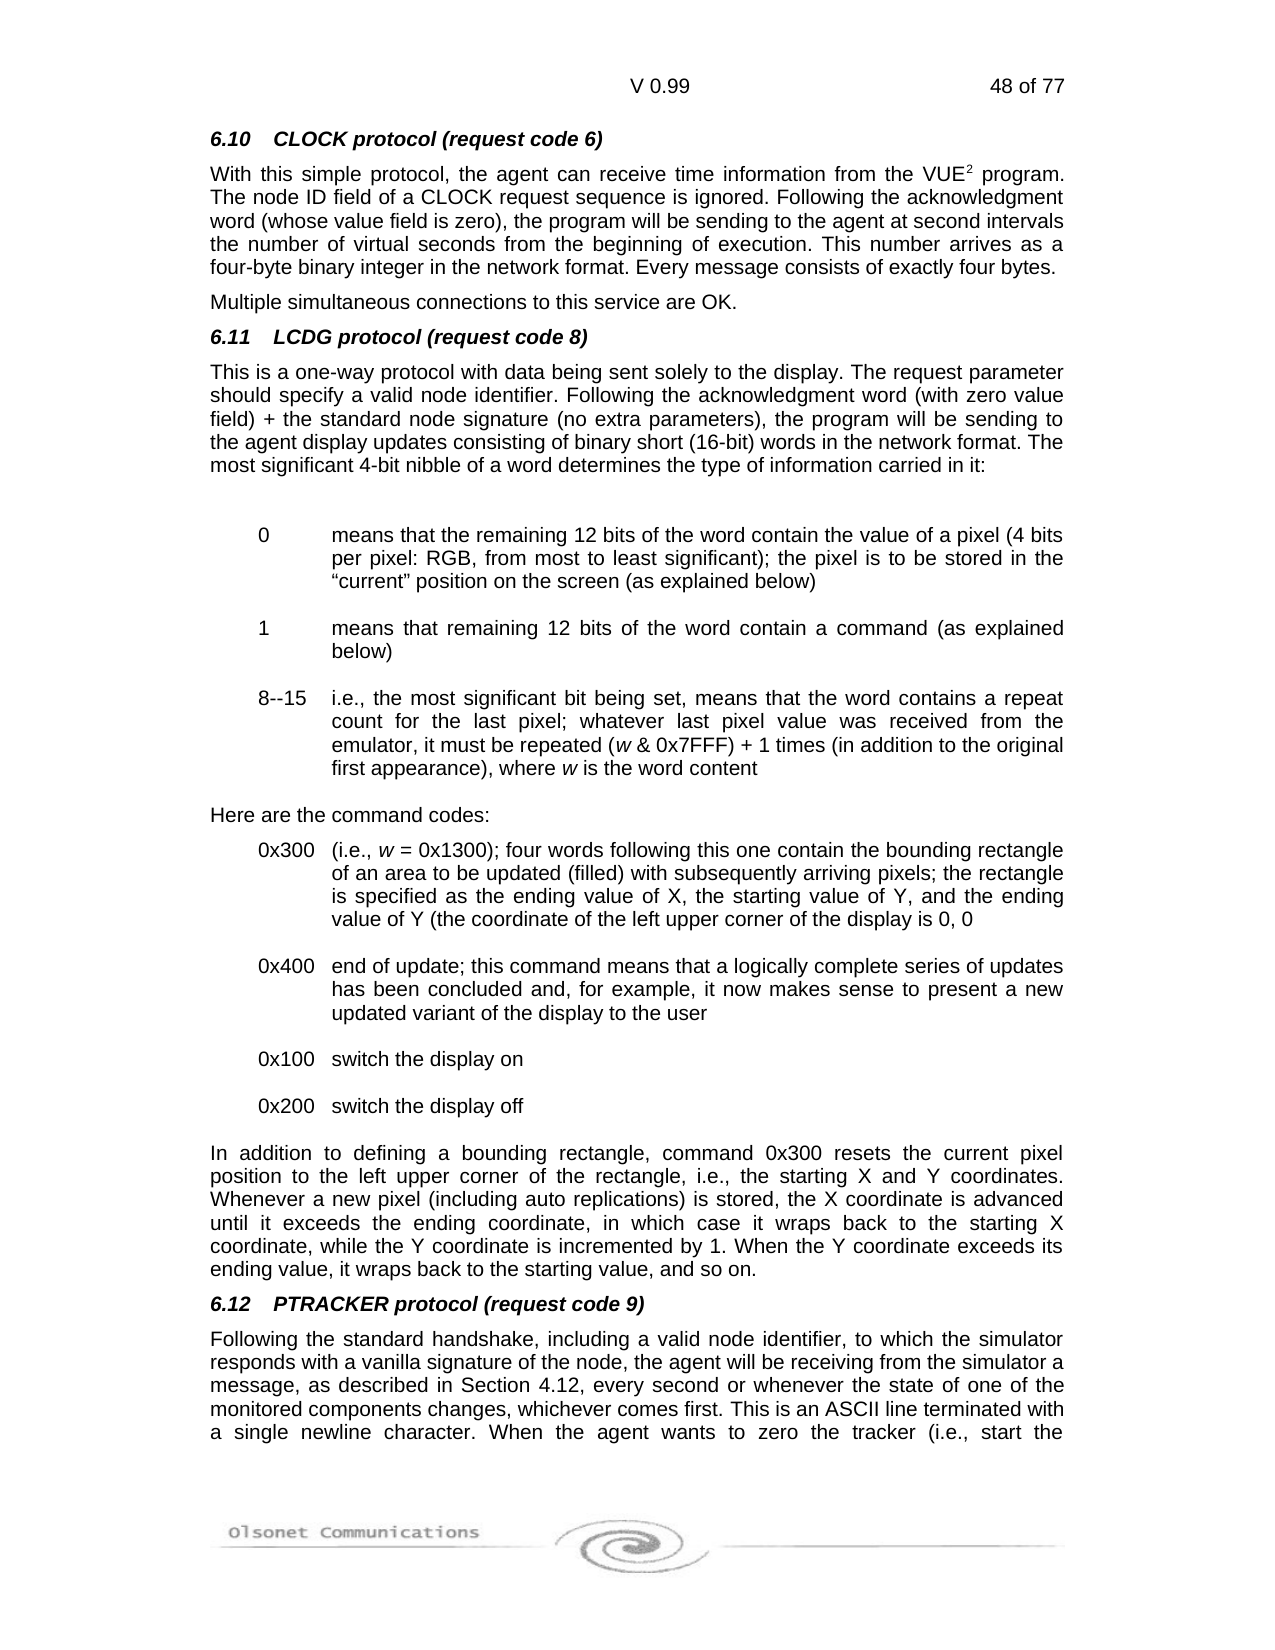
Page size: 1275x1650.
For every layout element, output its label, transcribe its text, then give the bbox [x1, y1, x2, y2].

table_header 0x300 [258, 838, 331, 955]
text Here are the command codes: [210, 803, 1065, 826]
text Following the standard handshake, including a valid node identifier, to which the simulator responds with a vanilla signature of the node, the agent will be receiving from the simulator a message, as described in Section 4.12, every second or whenever the state of one of the monitored components changes, whichever comes first. This is an ASCII line terminated with a single newline character. When the agent wants to zero the tracker (i.e., start the [210, 1328, 1065, 1444]
text With this simple protocol, the agent can receive time information from the VUE2 program. The node ID field of a CLOCK request sequence is ignored. Following the acknowledgment word (whose value field is zero), the program will be sending to the agent at second intervals the number of virtual seconds from the beginning of execution. This number arrives as a four-byte binary integer in the network format. Every message consists of exactly four bytes. [210, 163, 1065, 279]
picture [210, 1504, 1065, 1596]
table_header means that the remaining 12 bits of the word contain the value of a pixel (4 bits per pixel: RGB, from most to least significant); the pixel is to be stored in the “current” position on the screen (as explained below) [331, 524, 1065, 617]
table_cell end of update; this command means that a logically complete series of updates has been concluded and, for example, it now makes sense to present a new updated variant of the display to the user [331, 955, 1065, 1048]
text In addition to defining a bounding rectangle, command 0x300 resets the current pixel position to the left upper corner of the rectangle, i.e., the starting X and Y coordinates. Whenever a new pixel (including auto replications) is stored, the X coordinate is advanced until it exceeds the ending coordinate, in which case it wraps back to the starting X coordinate, while the Y coordinate is incremented by 1. When the Y coordinate exceeds its ending value, it wraps back to the starting value, and so on. [210, 1141, 1065, 1281]
subtitle PTRACKER protocol (request code 9) [210, 1293, 1065, 1316]
table_cell 0x100 [258, 1048, 331, 1095]
table_cell 1 [258, 617, 331, 687]
subtitle CLOCK protocol (request code 6) [210, 128, 1065, 151]
table_header (i.e., w = 0x1300); four words following this one contain the bounding rectangle of an area to be updated (filled) with subsequently arriving pixels; the rectangle is specified as the ending value of X, the starting value of Y, and the ending value of Y (the coordinate of the left upper corner of the display is 0, 0 [331, 838, 1065, 955]
table_cell switch the display on [331, 1048, 1065, 1095]
subtitle LCDG protocol (request code 8) [210, 326, 1065, 349]
text Multiple simultaneous connections to this service are OK. [210, 291, 1065, 314]
table_cell 8--15 [258, 687, 331, 803]
table_header 0 [258, 524, 331, 617]
table_cell 0x400 [258, 955, 331, 1048]
table_cell 0x200 [258, 1095, 331, 1141]
table_cell means that remaining 12 bits of the word contain a command (as explained below) [331, 617, 1065, 687]
text This is a one-way protocol with data being sent solely to the display. The request parameter should specify a valid node identifier. Following the acknowledgment word (with zero value field) + the standard node signature (no extra parameters), the program will be sending to the agent display updates consisting of binary short (16-bit) words in the network format. The most significant 4-bit nibble of a word determines the type of information carried in it: [210, 361, 1065, 477]
table_cell i.e., the most significant bit being set, means that the word contains a repeat count for the last pixel; whatever last pixel value was received from the emulator, it must be repeated (w & 0x7FFF) + 1 times (in addition to the original first appearance), where w is the word content [331, 687, 1065, 803]
table_cell switch the display off [331, 1095, 1065, 1141]
